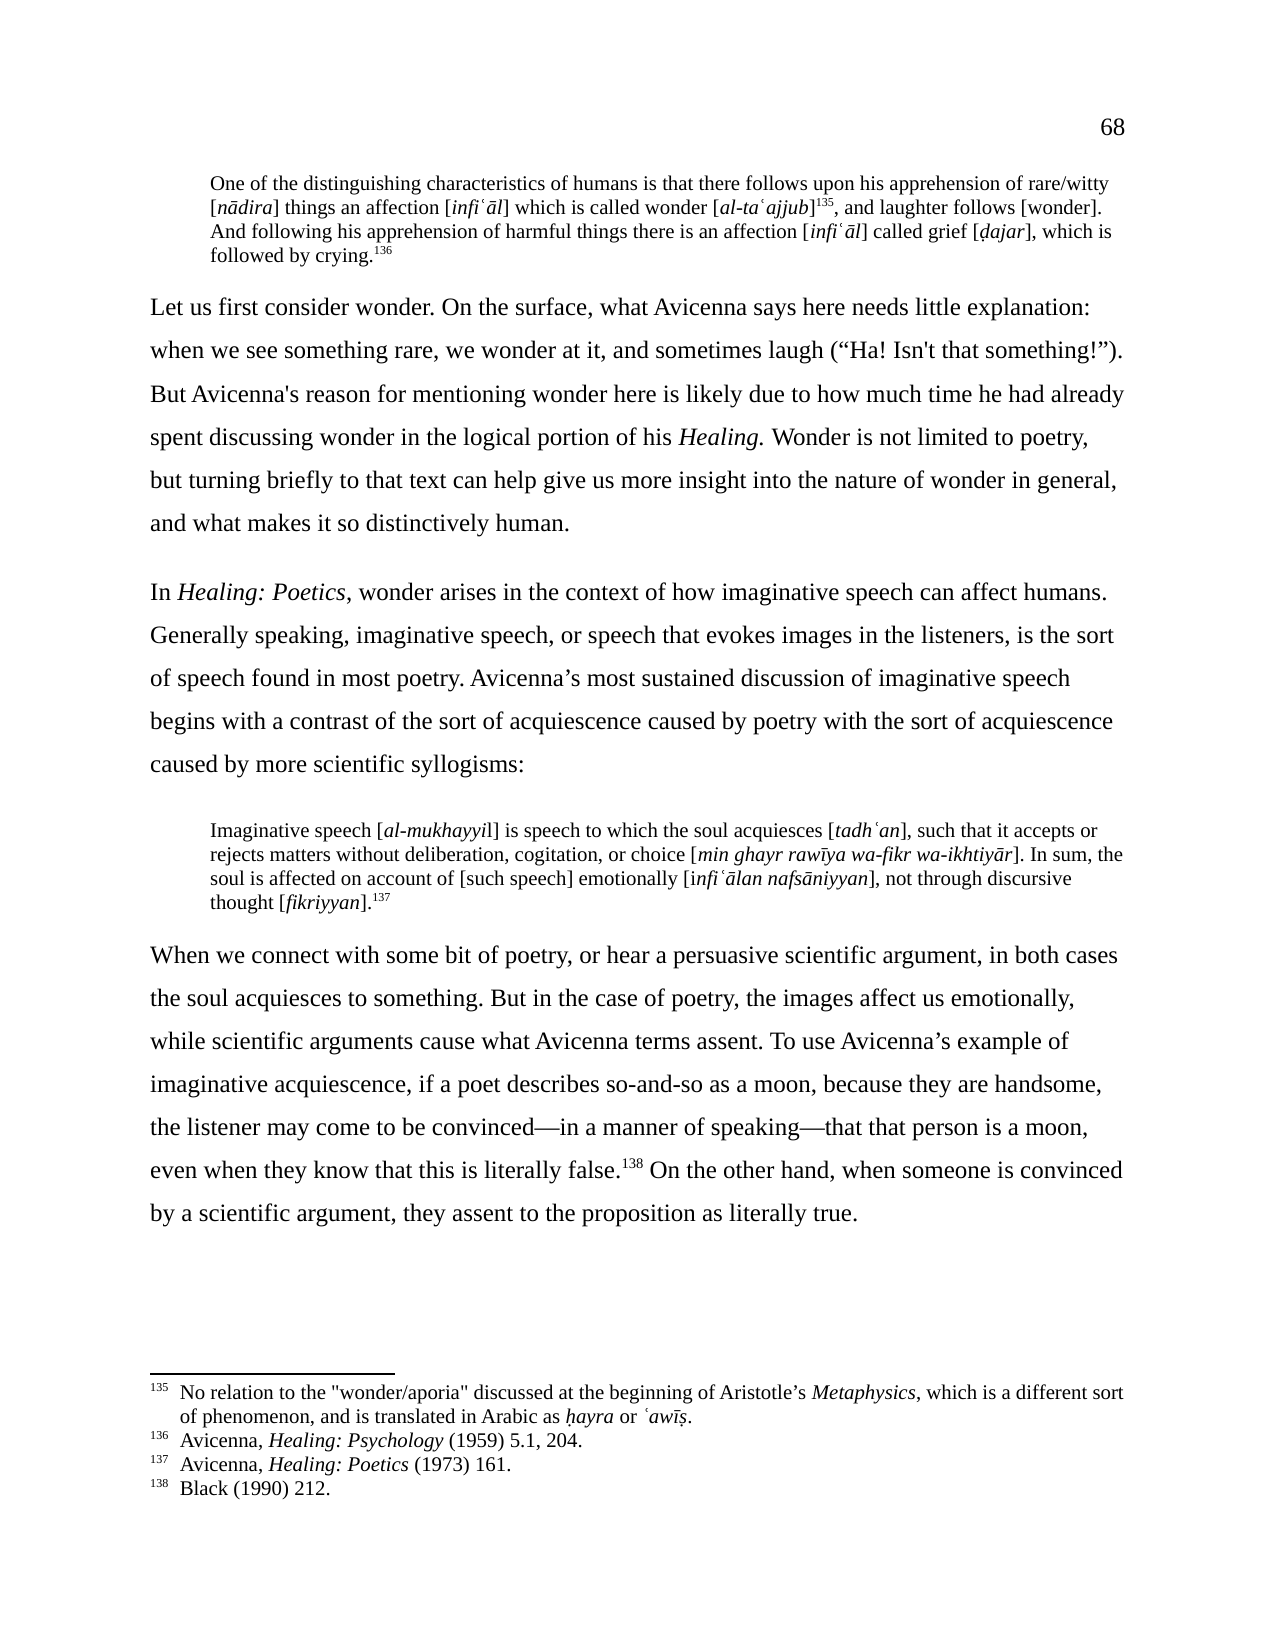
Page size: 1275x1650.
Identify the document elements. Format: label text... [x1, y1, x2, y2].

text Avicenna, Healing: Poetics (1973) 161. [150, 1452, 1125, 1476]
text One of the distinguishing characteristics of humans is that there follows upon his apprehension of rare/witty [nādira] things an affection [infiʿāl] which is called wonder [al-taʿajjub], and laughter follows [wonder]. And following his apprehension of harmful things there is an affection [infiʿāl] called grief [ḍajar], which is followed by crying. [210, 171, 1125, 267]
text In Healing: Poetics, wonder arises in the context of how imaginative speech can affect humans. Generally speaking, imaginative speech, or speech that evokes images in the listeners, is the sort of speech found in most poetry. Avicenna’s most sustained discussion of imaginative speech begins with a contrast of the sort of acquiescence caused by poetry with the sort of acquiescence caused by more scientific syllogisms: [150, 577, 1125, 778]
text Black (1990) 212. [150, 1476, 1125, 1500]
text Imaginative speech [al-mukhayyil] is speech to which the soul acquiesces [tadhʿan], such that it accepts or rejects matters without deliberation, cogitation, or choice [min ghayr rawīya wa-fikr wa-ikhtiyār]. In sum, the soul is affected on account of [such speech] emotionally [infiʿālan nafsāniyyan], not through discursive thought [fikriyyan]. [210, 818, 1125, 914]
text No relation to the "wonder/aporia" discussed at the beginning of Aristotle’s Metaphysics, which is a different sort of phenomenon, and is translated in Arabic as ḥayra or ʿawīṣ. [150, 1380, 1125, 1428]
text When we connect with some bit of poetry, or hear a persuasive scientific argument, in both cases the soul acquiesces to something. But in the case of poetry, the images affect us emotionally, while scientific arguments cause what Avicenna terms assent. To use Avicenna’s example of imaginative acquiescence, if a poet describes so-and-so as a moon, because they are handsome, the listener may come to be convinced—in a manner of speaking—that that person is a moon, even when they know that this is literally false. On the other hand, when someone is convinced by a scientific argument, they assent to the proposition as literally true. [150, 940, 1125, 1227]
text Avicenna, Healing: Psychology (1959) 5.1, 204. [150, 1428, 1125, 1452]
text Let us first consider wonder. On the surface, what Avicenna says here needs little explanation: when we see something rare, we wonder at it, and sometimes laugh (“Ha! Isn't that something!”). But Avicenna's reason for mentioning wonder here is likely due to how much time he had already spent discussing wonder in the logical portion of his Healing. Wonder is not limited to poetry, but turning briefly to that text can help give us more insight into the nature of wonder in general, and what makes it so distinctively human. [150, 292, 1125, 537]
